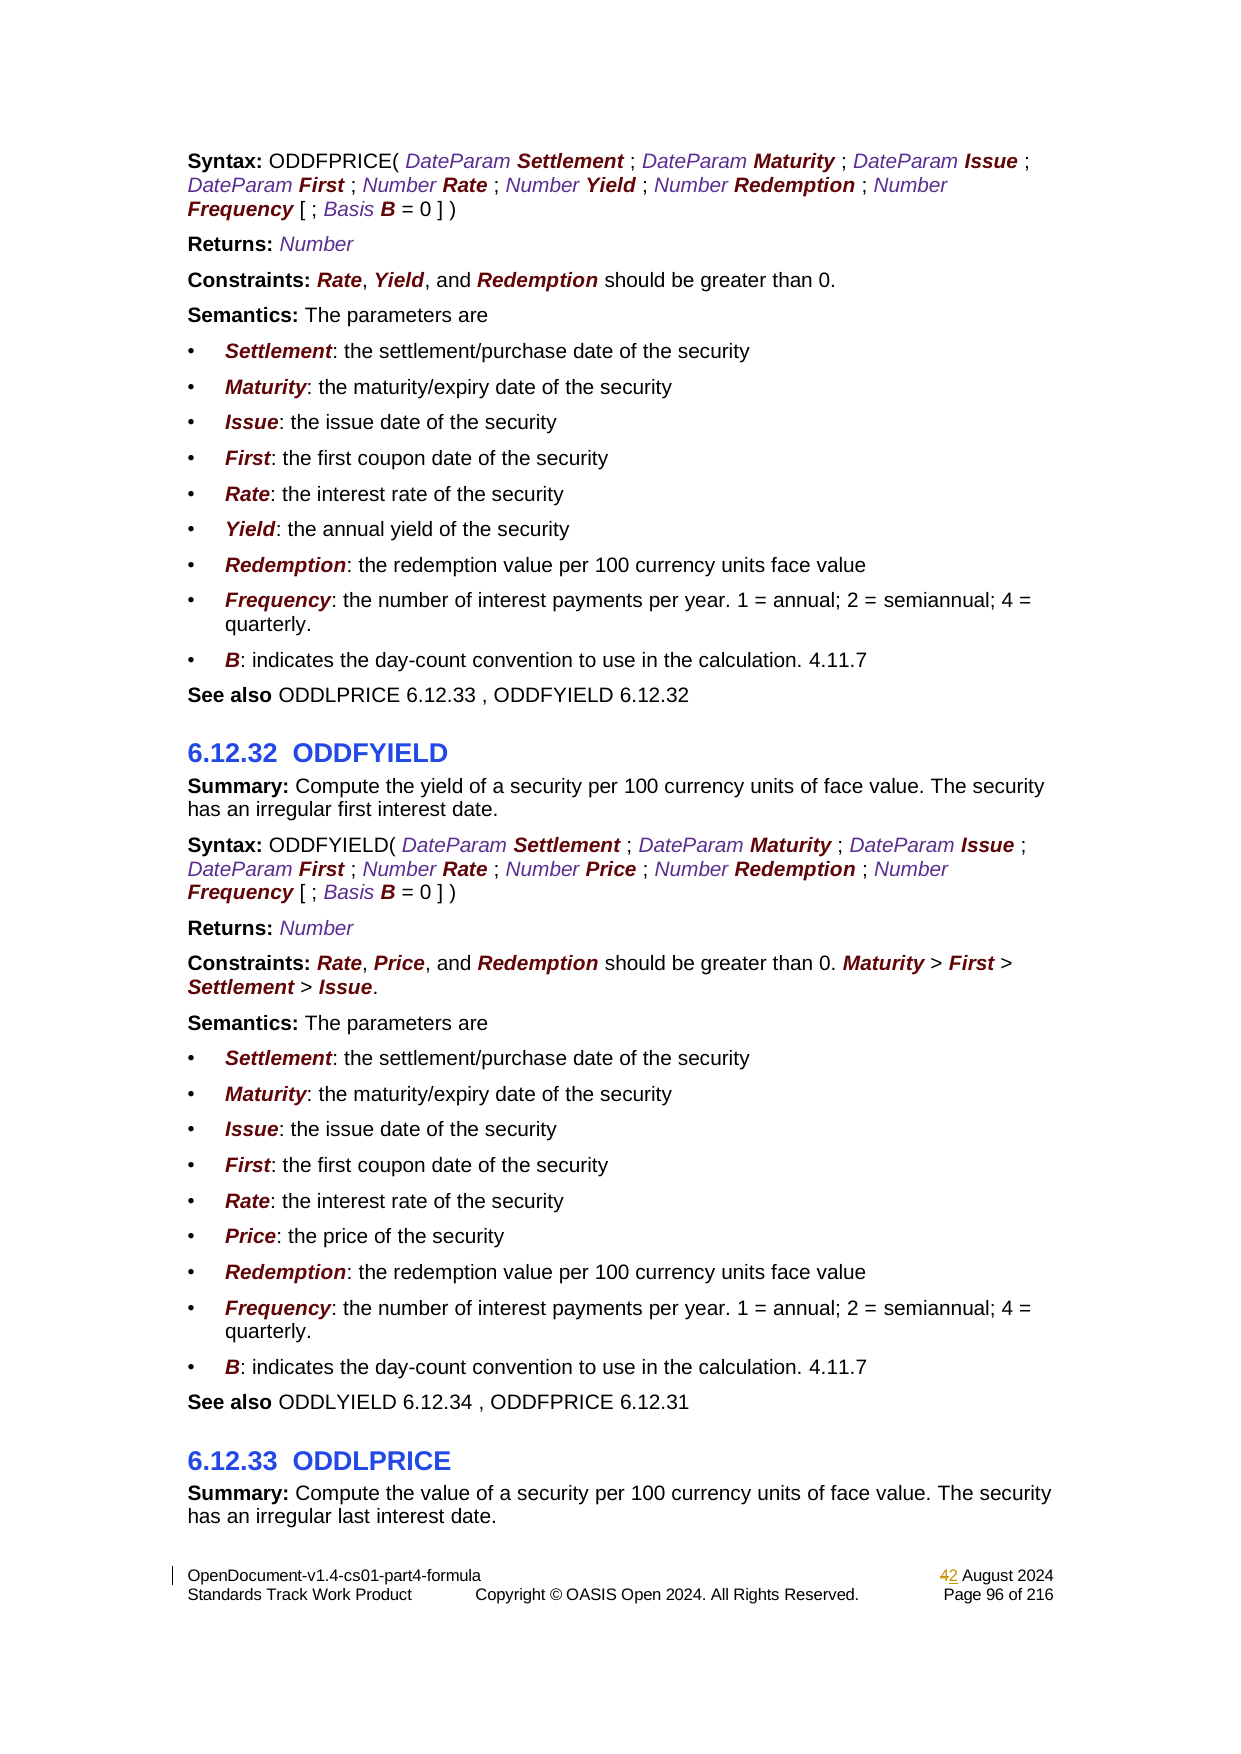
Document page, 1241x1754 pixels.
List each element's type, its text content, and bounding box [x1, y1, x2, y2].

list B: indicates the day-count convention to use in the calculation. 4.11.7 [187, 648, 1053, 672]
list Issue: the issue date of the security [187, 1118, 1053, 1141]
text Semantics: The parameters are [187, 304, 1053, 327]
text See also ODDLYIELD 6.12.34 , ODDFPRICE 6.12.31 [187, 1391, 1053, 1414]
text Summary: Compute the yield of a security per 100 currency units of face value. The security has an irregular first interest date. [187, 774, 1053, 821]
text Constraints: Rate, Yield, and Redemption should be greater than 0. [187, 268, 1053, 292]
list Frequency: the number of interest payments per year. 1 = annual; 2 = semiannual; 4 = quarterly. [187, 1296, 1053, 1343]
list Maturity: the maturity/expiry date of the security [187, 1082, 1053, 1106]
text Syntax: ODDFPRICE( DateParam Settlement ; DateParam Maturity ; DateParam Issue ; DateParam First ; Number Rate ; Number Yield ; Number Redemption ; Number Frequency [ ; Basis B = 0 ] ) [187, 150, 1053, 221]
list Frequency: the number of interest payments per year. 1 = annual; 2 = semiannual; 4 = quarterly. [187, 589, 1053, 636]
subtitle ODDLPRICE [187, 1445, 1053, 1475]
list Redemption: the redemption value per 100 currency units face value [187, 1260, 1053, 1284]
text Semantics: The parameters are [187, 1011, 1053, 1034]
list Price: the price of the security [187, 1225, 1053, 1248]
list Redemption: the redemption value per 100 currency units face value [187, 553, 1053, 577]
list Rate: the interest rate of the security [187, 1189, 1053, 1213]
list Maturity: the maturity/expiry date of the security [187, 375, 1053, 399]
text Constraints: Rate, Price, and Redemption should be greater than 0. Maturity > First > Settlement > Issue. [187, 952, 1053, 999]
list Issue: the issue date of the security [187, 411, 1053, 434]
text Syntax: ODDFYIELD( DateParam Settlement ; DateParam Maturity ; DateParam Issue ; DateParam First ; Number Rate ; Number Price ; Number Redemption ; Number Frequency [ ; Basis B = 0 ] ) [187, 833, 1053, 904]
list Settlement: the settlement/purchase date of the security [187, 1047, 1053, 1070]
list Yield: the annual yield of the security [187, 518, 1053, 541]
text Returns: Number [187, 916, 1053, 940]
list Settlement: the settlement/purchase date of the security [187, 339, 1053, 363]
list Rate: the interest rate of the security [187, 482, 1053, 506]
list B: indicates the day-count convention to use in the calculation. 4.11.7 [187, 1355, 1053, 1379]
text Summary: Compute the value of a security per 100 currency units of face value. The security has an irregular last interest date. [187, 1481, 1053, 1528]
list First: the first coupon date of the security [187, 446, 1053, 470]
subtitle ODDFYIELD [187, 738, 1053, 768]
list First: the first coupon date of the security [187, 1153, 1053, 1177]
text Returns: Number [187, 233, 1053, 256]
text See also ODDLPRICE 6.12.33 , ODDFYIELD 6.12.32 [187, 684, 1053, 707]
